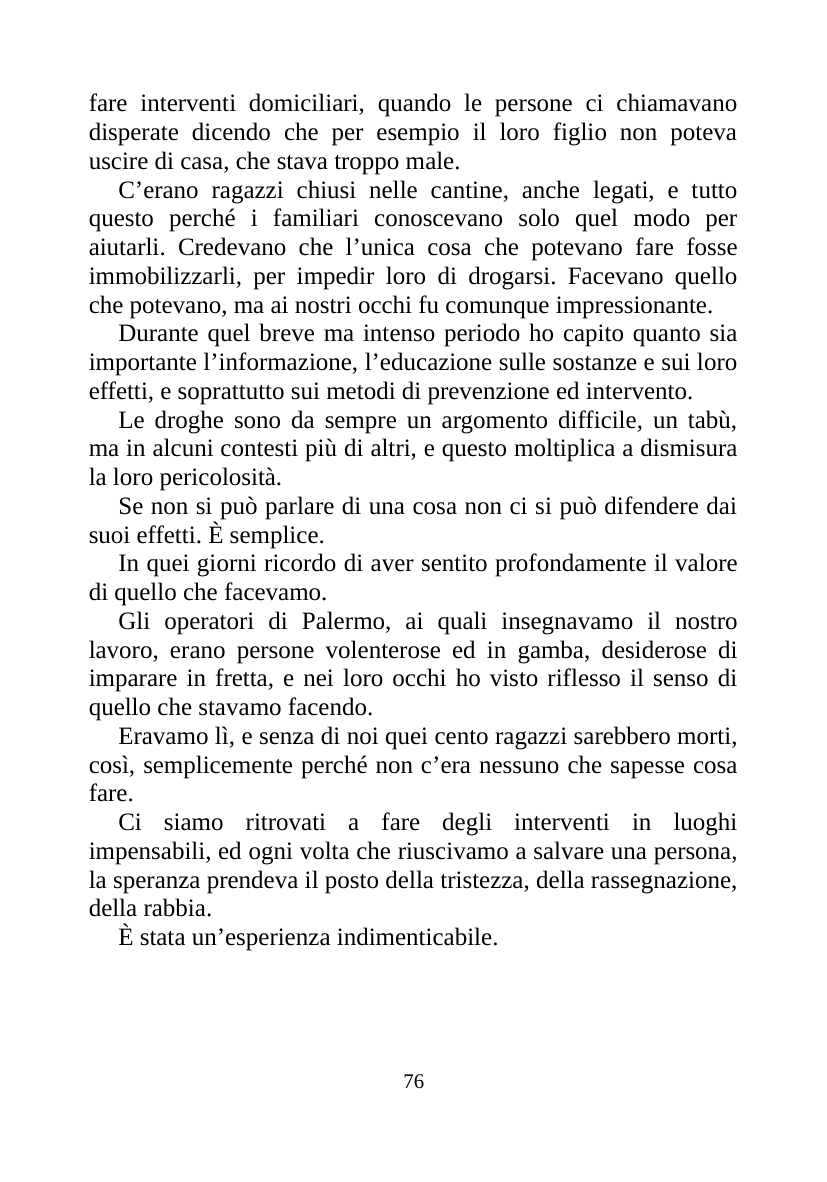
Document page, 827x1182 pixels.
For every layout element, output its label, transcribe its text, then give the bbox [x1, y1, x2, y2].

text fare interventi domiciliari, quando le persone ci chiamavano disperate dicendo che per esempio il loro figlio non poteva uscire di casa, che stava troppo male. [88, 88, 738, 175]
text Durante quel breve ma intenso periodo ho capito quanto sia importante l’informazione, l’educazione sulle sostanze e sui loro effetti, e soprattutto sui metodi di prevenzione ed intervento. [88, 318, 738, 405]
text Le droghe sono da sempre un argomento difficile, un tabù, ma in alcuni contesti più di altri, e questo moltiplica a dismisura la loro pericolosità. [88, 405, 738, 491]
text C’erano ragazzi chiusi nelle cantine, anche legati, e tutto questo perché i familiari conoscevano solo quel modo per aiutarli. Credevano che l’unica cosa che potevano fare fosse immobilizzarli, per impedir loro di drogarsi. Facevano quello che potevano, ma ai nostri occhi fu comunque impressionante. [88, 175, 738, 318]
text Gli operatori di Palermo, ai quali insegnavamo il nostro lavoro, erano persone volenterose ed in gamba, desiderose di imparare in fretta, e nei loro occhi ho visto riflesso il senso di quello che stavamo facendo. [88, 606, 738, 721]
text È stata un’esperienza indimenticabile. [88, 922, 738, 951]
text Ci siamo ritrovati a fare degli interventi in luoghi impensabili, ed ogni volta che riuscivamo a salvare una persona, la speranza prendeva il posto della tristezza, della rassegnazione, della rabbia. [88, 807, 738, 922]
text Se non si può parlare di una cosa non ci si può difendere dai suoi effetti. È semplice. [88, 491, 738, 548]
text Eravamo lì, e senza di noi quei cento ragazzi sarebbero morti, così, semplicemente perché non c’era nessuno che sapesse cosa fare. [88, 721, 738, 807]
text In quei giorni ricordo di aver sentito profondamente il valore di quello che facevamo. [88, 548, 738, 606]
